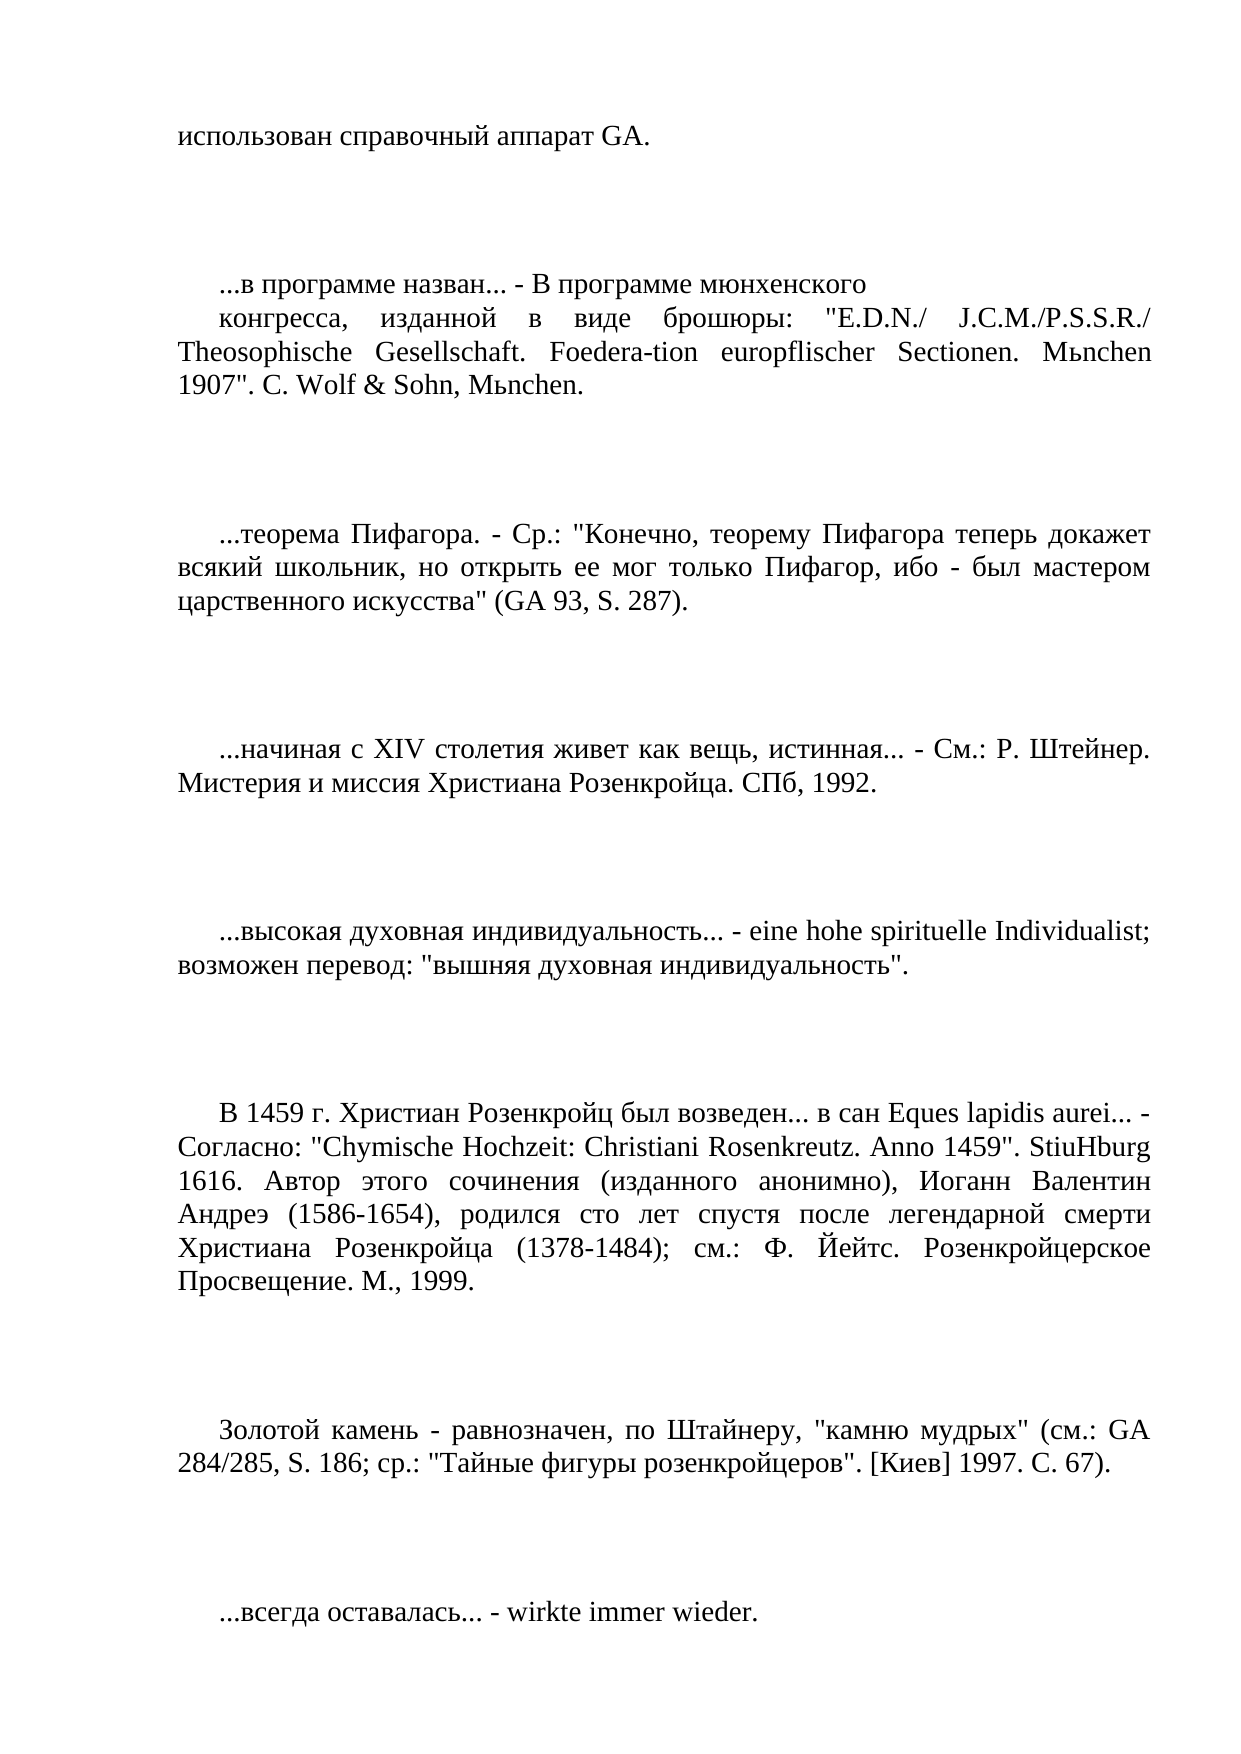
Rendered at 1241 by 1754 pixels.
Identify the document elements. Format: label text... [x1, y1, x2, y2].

text ...всегда оставалась... - wirkte immer wieder. [177, 1594, 1152, 1627]
text ...начиная с XIV столетия живет как вещь, истинная... - См.: Р. Штейнер. Мистерия и миссия Христиана Розенкройца. СПб, 1992. [177, 731, 1152, 798]
text Золотой камень - равнозначен, по Штайнеру, "камню мудрых" (см.: GA 284/285, S. 186; ср.: "Тайные фигуры розенкройцеров". [Киев] 1997. С. 67). [177, 1412, 1152, 1479]
text ...теорема Пифагора. - Ср.: "Конечно, теорему Пифагора теперь докажет всякий школьник, но открыть ее мог только Пифагор, ибо - был мастером царственного искусства" (GA 93, S. 287). [177, 516, 1152, 616]
text ...высокая духовная индивидуальность... - eine hohe spirituelle Individualist; возможен перевод: "вышняя духовная индивидуальность". [177, 913, 1152, 981]
text использован справочный аппарат GA. [177, 118, 1152, 152]
text В 1459 г. Христиан Розенкройц был возведен... в сан Eques lapidis aurei... - Согласно: "Chymische Hochzeit: Christiani Rosenkreutz. Anno 1459". StiuHburg 1616. Автор этого сочинения (изданного анонимно), Иоганн Валентин Андреэ (1586-1654), родился сто лет спустя после легендарной смерти Христиана Розенкройца (1378-1484); см.: Ф. Йейтс. Розенкройцерское Просвещение. М., 1999. [177, 1096, 1152, 1297]
text ...в программе назван... - В программе мюнхенского [177, 267, 1152, 300]
text конгресса, изданной в виде брошюры: "E.D.N./ J.C.M./P.S.S.R./ Theosophische Gesellschaft. Foedera-tion europflischer Sectionen. Mьnchen 1907". C. Wolf & Sohn, Mьnchen. [177, 300, 1152, 401]
